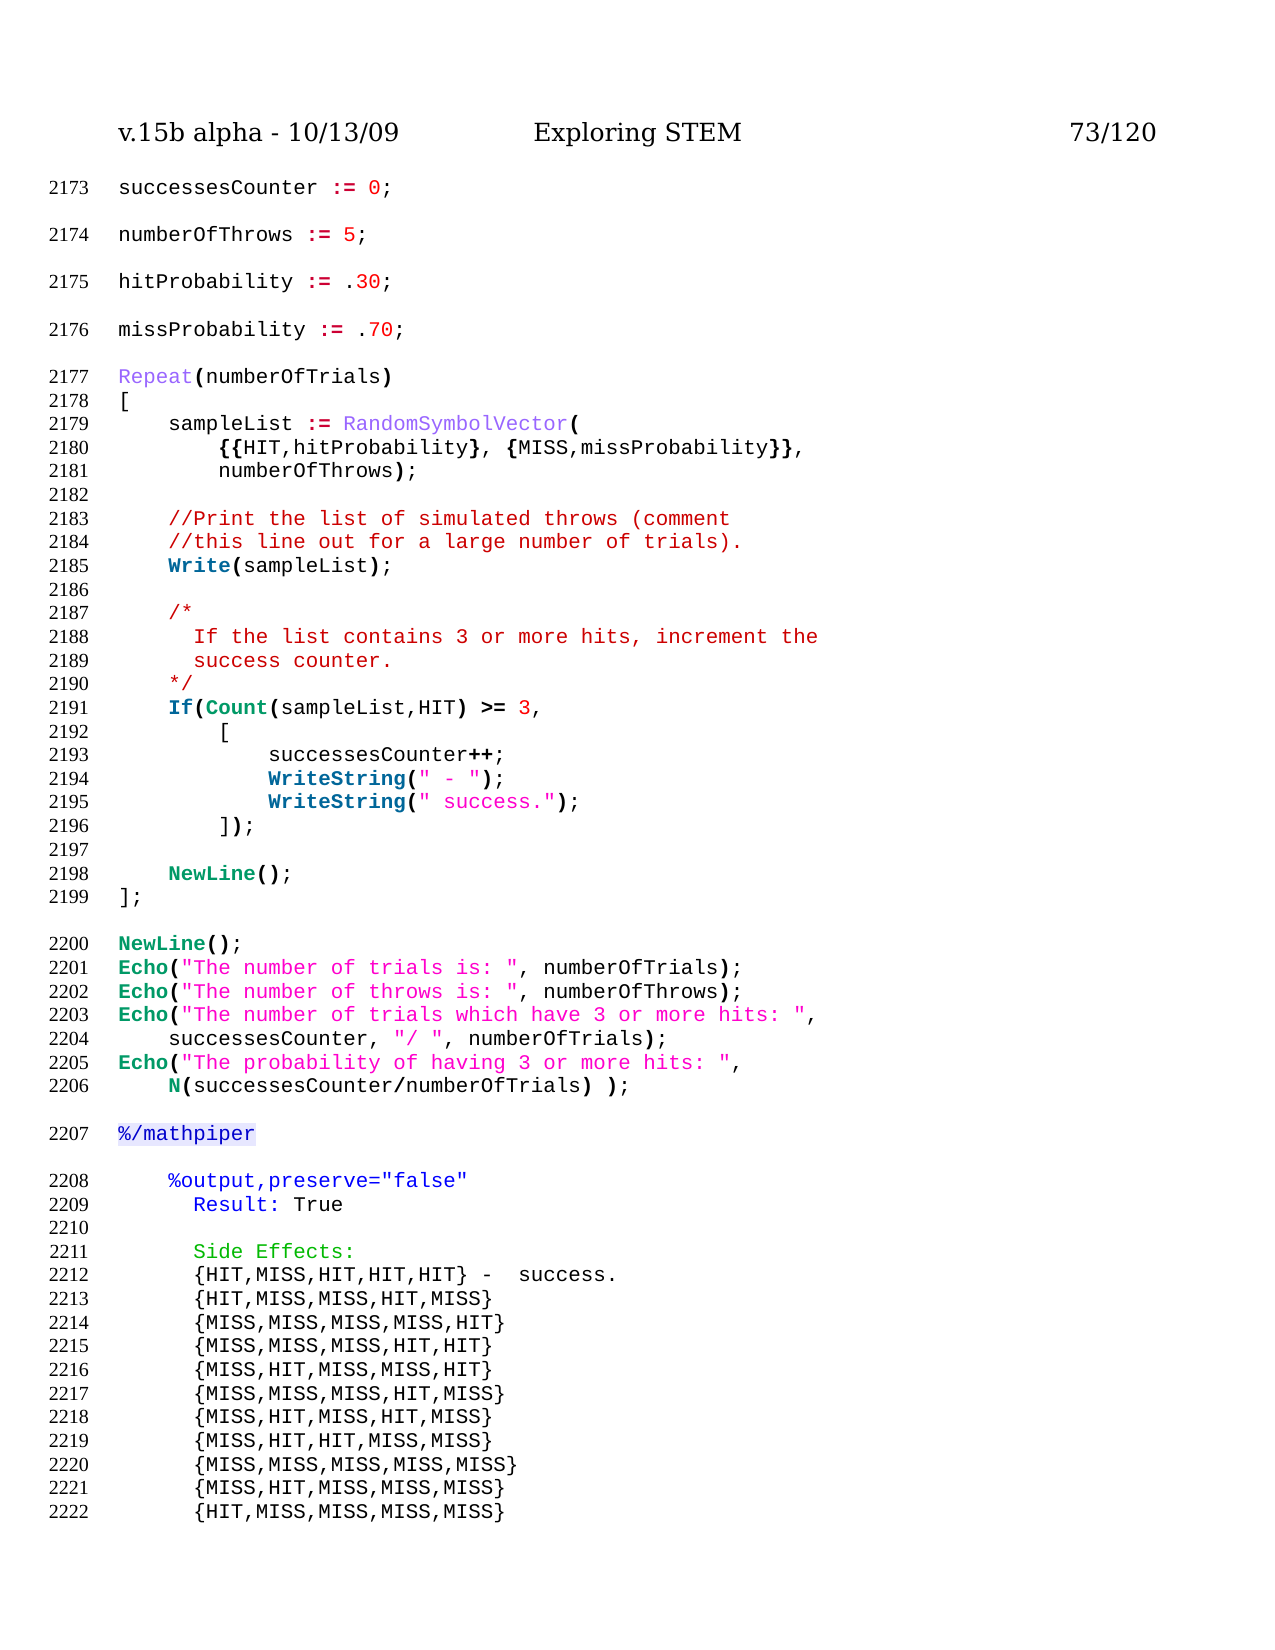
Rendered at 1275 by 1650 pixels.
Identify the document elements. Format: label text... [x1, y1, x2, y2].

text //Print the list of simulated throws (comment [118, 508, 1157, 531]
text {{HIT,hitProbability}, {MISS,missProbability}}, [118, 437, 1157, 461]
text ]; [118, 886, 1157, 910]
text WriteString(" success."); [118, 792, 1157, 815]
text successesCounter := 0; [118, 177, 1157, 200]
text [ [118, 389, 1157, 413]
text {MISS,MISS,MISS,MISS,MISS} [118, 1454, 1157, 1477]
text {MISS,HIT,MISS,MISS,MISS} [118, 1477, 1157, 1501]
text %output,preserve="false" [118, 1170, 1157, 1193]
text {HIT,MISS,MISS,MISS,MISS} [118, 1501, 1157, 1524]
text /* [118, 602, 1157, 626]
text If the list contains 3 or more hits, increment the [118, 626, 1157, 650]
text successesCounter++; [118, 744, 1157, 768]
text {MISS,MISS,MISS,MISS,HIT} [118, 1312, 1157, 1335]
text Echo("The number of throws is: ", numberOfThrows); [118, 981, 1157, 1004]
text */ [118, 673, 1157, 697]
text numberOfThrows); [118, 461, 1157, 484]
text hitProbability := .30; [118, 271, 1157, 295]
text sampleList := RandomSymbolVector( [118, 413, 1157, 437]
text numberOfThrows := 5; [118, 224, 1157, 248]
text {HIT,MISS,HIT,HIT,HIT} - success. [118, 1264, 1157, 1288]
text //this line out for a large number of trials). [118, 531, 1157, 555]
text ]); [118, 815, 1157, 839]
text missProbability := .70; [118, 319, 1157, 342]
text Side Effects: [118, 1241, 1157, 1264]
text Write(sampleList); [118, 555, 1157, 579]
text [ [118, 721, 1157, 744]
text %/mathpiper [118, 1123, 1157, 1146]
text NewLine(); [118, 862, 1157, 886]
text {MISS,HIT,HIT,MISS,MISS} [118, 1430, 1157, 1454]
text {HIT,MISS,MISS,HIT,MISS} [118, 1288, 1157, 1312]
text WriteString(" - "); [118, 768, 1157, 792]
text Repeat(numberOfTrials) [118, 366, 1157, 389]
text Result: True [118, 1193, 1157, 1217]
text {MISS,HIT,MISS,MISS,HIT} [118, 1359, 1157, 1383]
text N(successesCounter/numberOfTrials) ); [118, 1075, 1157, 1099]
text {MISS,MISS,MISS,HIT,MISS} [118, 1383, 1157, 1406]
text Echo("The probability of having 3 or more hits: ", [118, 1052, 1157, 1075]
text success counter. [118, 650, 1157, 673]
text {MISS,HIT,MISS,HIT,MISS} [118, 1406, 1157, 1430]
text NewLine(); [118, 933, 1157, 957]
text {MISS,MISS,MISS,HIT,HIT} [118, 1335, 1157, 1359]
text successesCounter, "/ ", numberOfTrials); [118, 1028, 1157, 1052]
text Echo("The number of trials is: ", numberOfTrials); [118, 957, 1157, 981]
text If(Count(sampleList,HIT) >= 3, [118, 697, 1157, 721]
text Echo("The number of trials which have 3 or more hits: ", [118, 1004, 1157, 1028]
